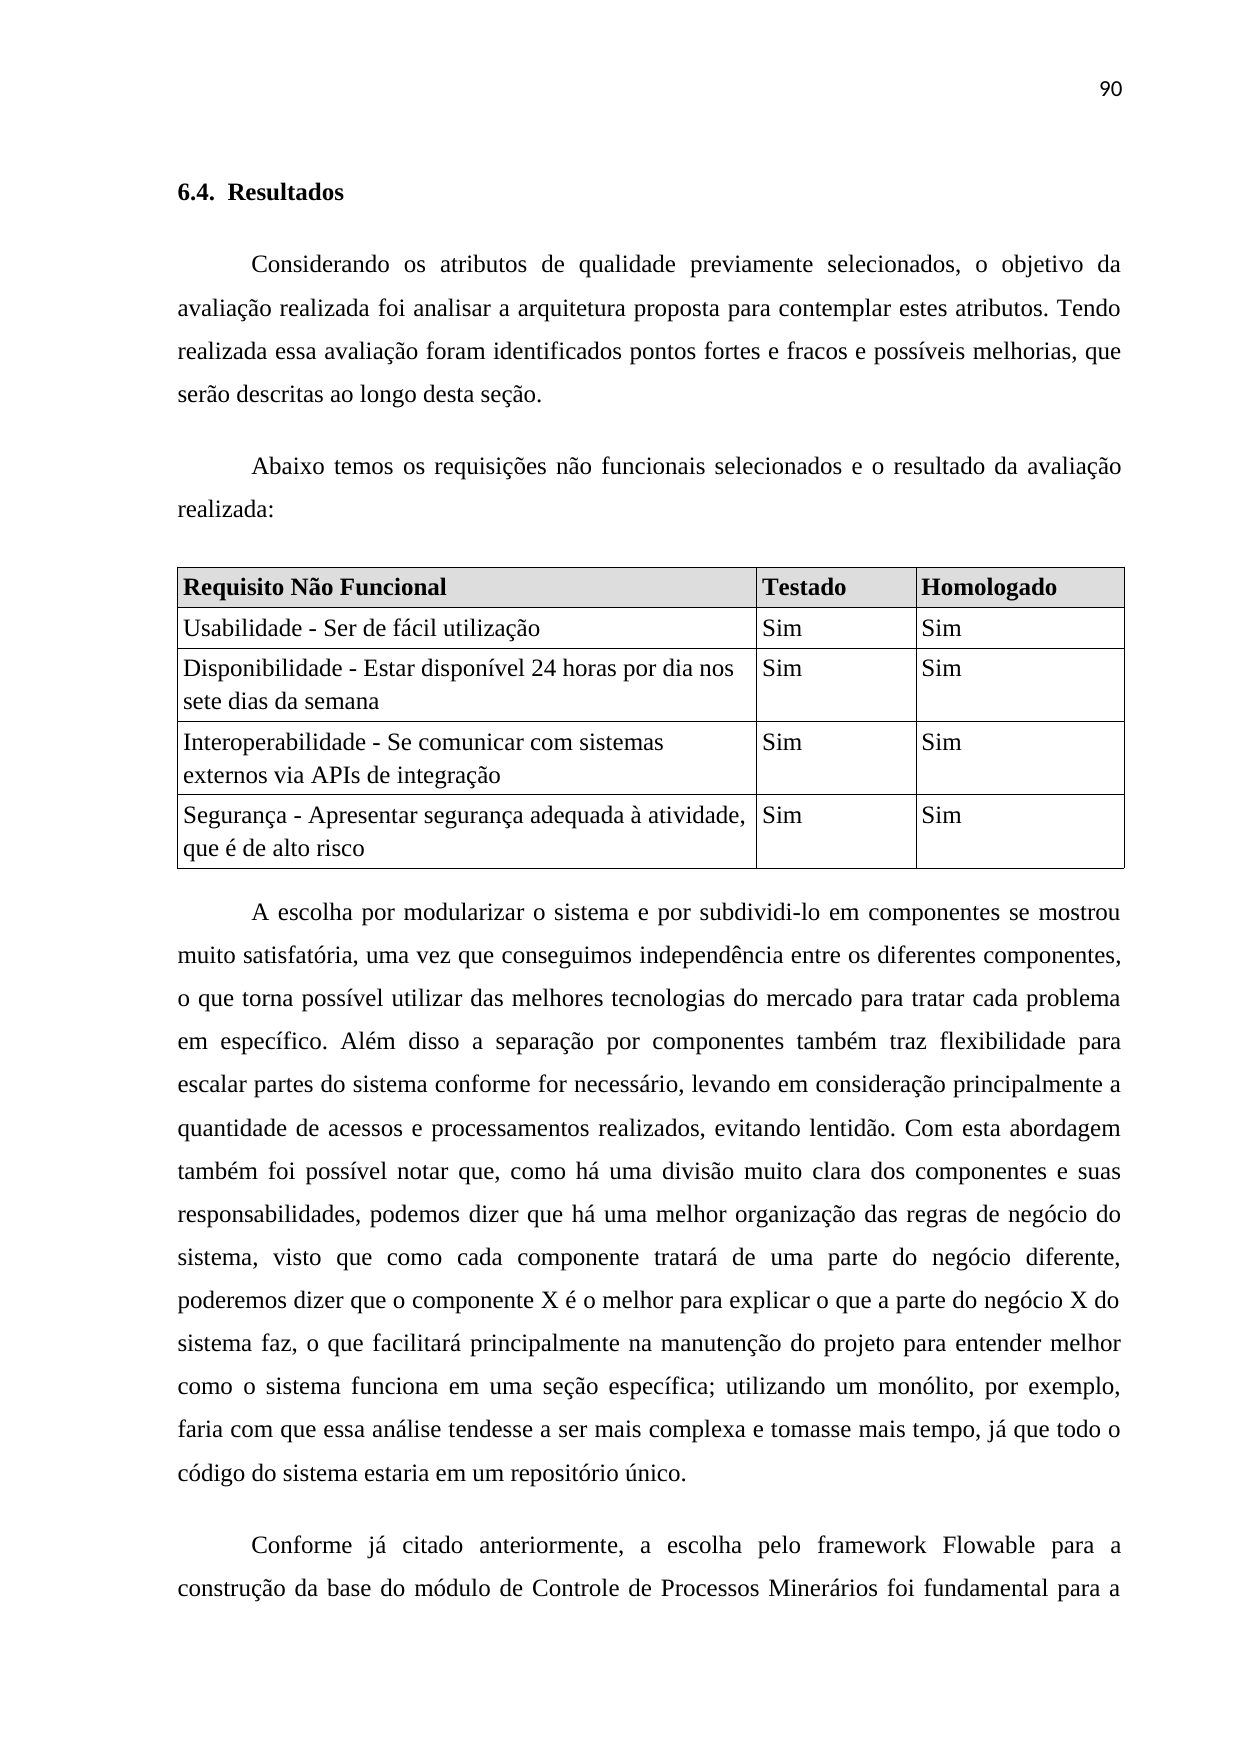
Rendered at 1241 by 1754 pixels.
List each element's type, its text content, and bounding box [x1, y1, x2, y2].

text A escolha por modularizar o sistema e por subdividi-lo em componentes se mostrou muito satisfatória, uma vez que conseguimos independência entre os diferentes componentes, o que torna possível utilizar das melhores tecnologias do mercado para tratar cada problema em específico. Além disso a separação por componentes também traz flexibilidade para escalar partes do sistema conforme for necessário, levando em consideração principalmente a quantidade de acessos e processamentos realizados, evitando lentidão. Com esta abordagem também foi possível notar que, como há uma divisão muito clara dos componentes e suas responsabilidades, podemos dizer que há uma melhor organização das regras de negócio do sistema, visto que como cada componente tratará de uma parte do negócio diferente, poderemos dizer que o componente X é o melhor para explicar o que a parte do negócio X do sistema faz, o que facilitará principalmente na manutenção do projeto para entender melhor como o sistema funciona em uma seção específica; utilizando um monólito, por exemplo, faria com que essa análise tendesse a ser mais complexa e tomasse mais tempo, já que todo o código do sistema estaria em um repositório único. [177, 897, 1122, 1486]
table_cell Interoperabilidade - Se comunicar com sistemas externos via APIs de integração [178, 722, 756, 794]
table_header Testado [757, 568, 916, 607]
table_cell Sim [757, 649, 916, 721]
table_cell Sim [757, 722, 916, 794]
subtitle 6.4. Resultados [177, 177, 1122, 206]
table_header Requisito Não Funcional [178, 568, 756, 607]
table_cell Sim [917, 795, 1124, 868]
table_cell Sim [757, 795, 916, 868]
text Considerando os atributos de qualidade previamente selecionados, o objetivo da avaliação realizada foi analisar a arquitetura proposta para contemplar estes atributos. Tendo realizada essa avaliação foram identificados pontos fortes e fracos e possíveis melhorias, que serão descritas ao longo desta seção. [177, 249, 1122, 408]
table_cell Disponibilidade - Estar disponível 24 horas por dia nos sete dias da semana [178, 649, 756, 721]
table_cell Segurança - Apresentar segurança adequada à atividade, que é de alto risco [178, 795, 756, 868]
table_cell Sim [917, 649, 1124, 721]
table_cell Sim [917, 722, 1124, 794]
text Abaixo temos os requisições não funcionais selecionados e o resultado da avaliação realizada: [177, 451, 1122, 523]
table_cell Usabilidade - Ser de fácil utilização [178, 608, 756, 647]
table_header Homologado [917, 568, 1124, 607]
table_cell Sim [757, 608, 916, 647]
text Conforme já citado anteriormente, a escolha pelo framework Flowable para a construção da base do módulo de Controle de Processos Minerários foi fundamental para a [177, 1530, 1122, 1602]
table_cell Sim [917, 608, 1124, 647]
